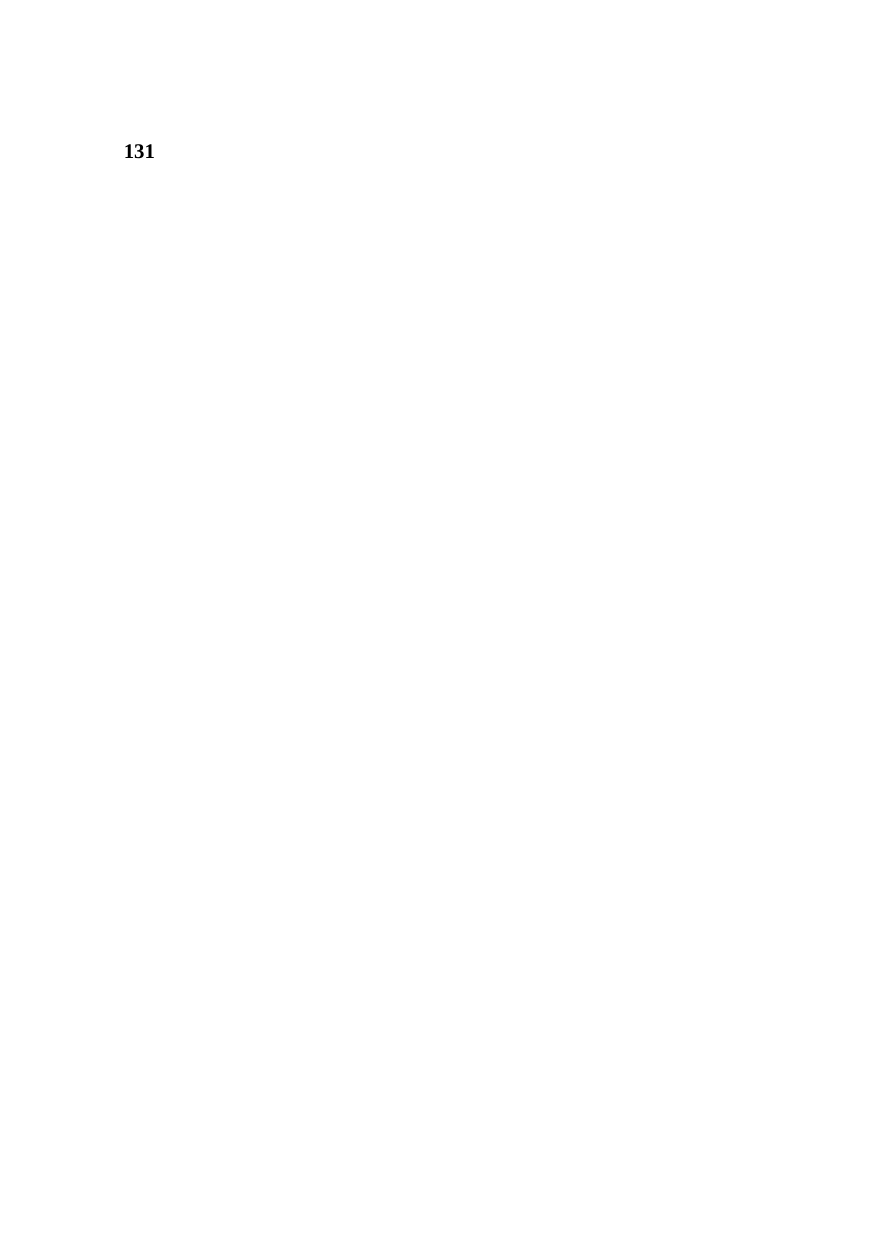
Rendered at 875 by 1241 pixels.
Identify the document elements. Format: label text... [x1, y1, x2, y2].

text 131 [123, 139, 419, 163]
